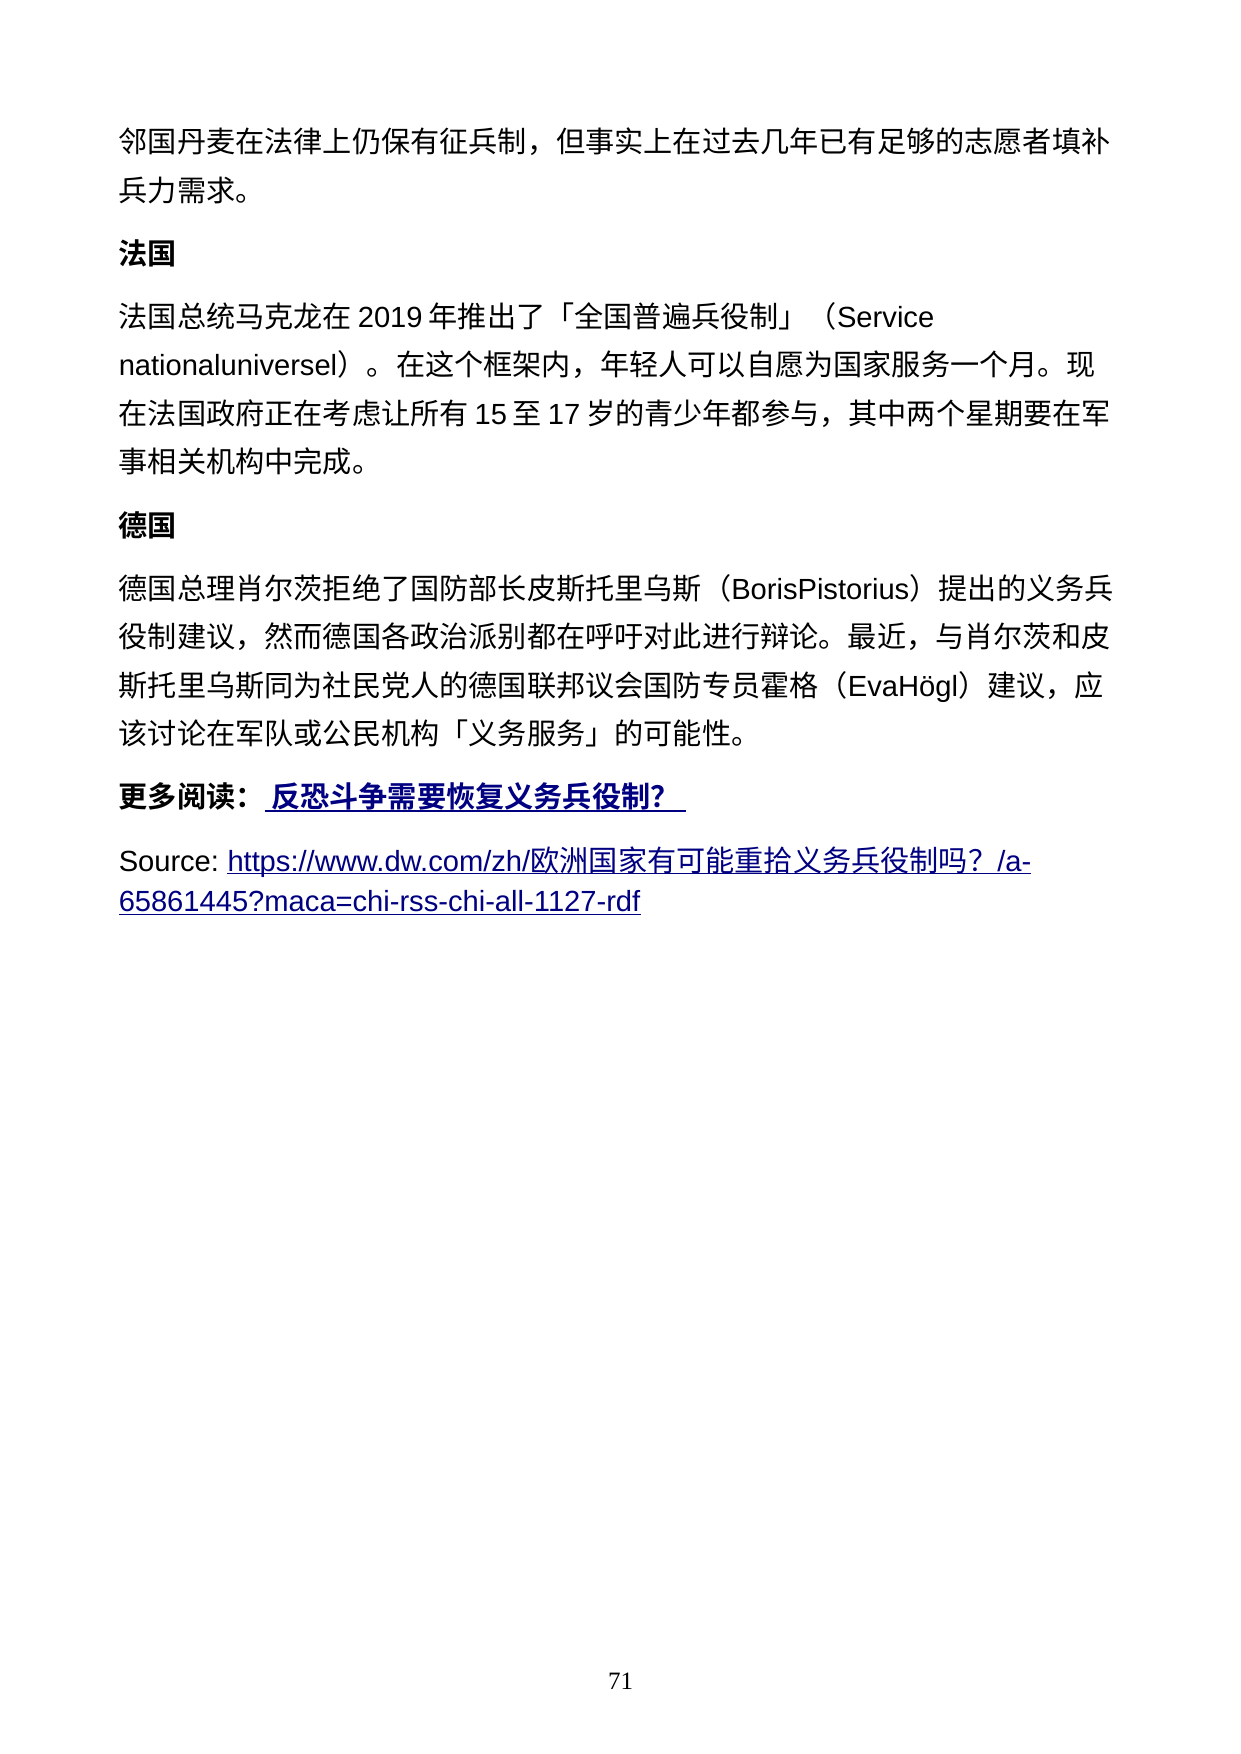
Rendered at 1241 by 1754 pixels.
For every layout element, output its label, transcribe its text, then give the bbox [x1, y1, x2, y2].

text Source: https://www.dw.com/zh/欧洲国家有可能重拾义务兵役制吗？/a-65861445?maca=chi-rss-chi-all-1127-rdf [118, 837, 1122, 918]
text 法国总统马克龙在2019年推出了「全国普遍兵役制」（Service nationaluniversel）。在这个框架内，年轻人可以自愿为国家服务一个月。现在法国政府正在考虑让所有15至17岁的青少年都参与，其中两个星期要在军事相关机构中完成。 [118, 293, 1122, 481]
text 邻国丹麦在法律上仍保有征兵制，但事实上在过去几年已有足够的志愿者填补兵力需求。 [118, 118, 1122, 209]
text 法国 [118, 230, 1122, 272]
text 德国总理肖尔茨拒绝了国防部长皮斯托里乌斯（BorisPistorius）提出的义务兵役制建议，然而德国各政治派别都在呼吁对此进行辩论。最近，与肖尔茨和皮斯托里乌斯同为社民党人的德国联邦议会国防专员霍格（EvaHögl）建议，应该讨论在军队或公民机构「义务服务」的可能性。 [118, 565, 1122, 753]
text 德国 [118, 502, 1122, 544]
text 更多阅读： 反恐斗争需要恢复义务兵役制？ [118, 774, 1122, 816]
